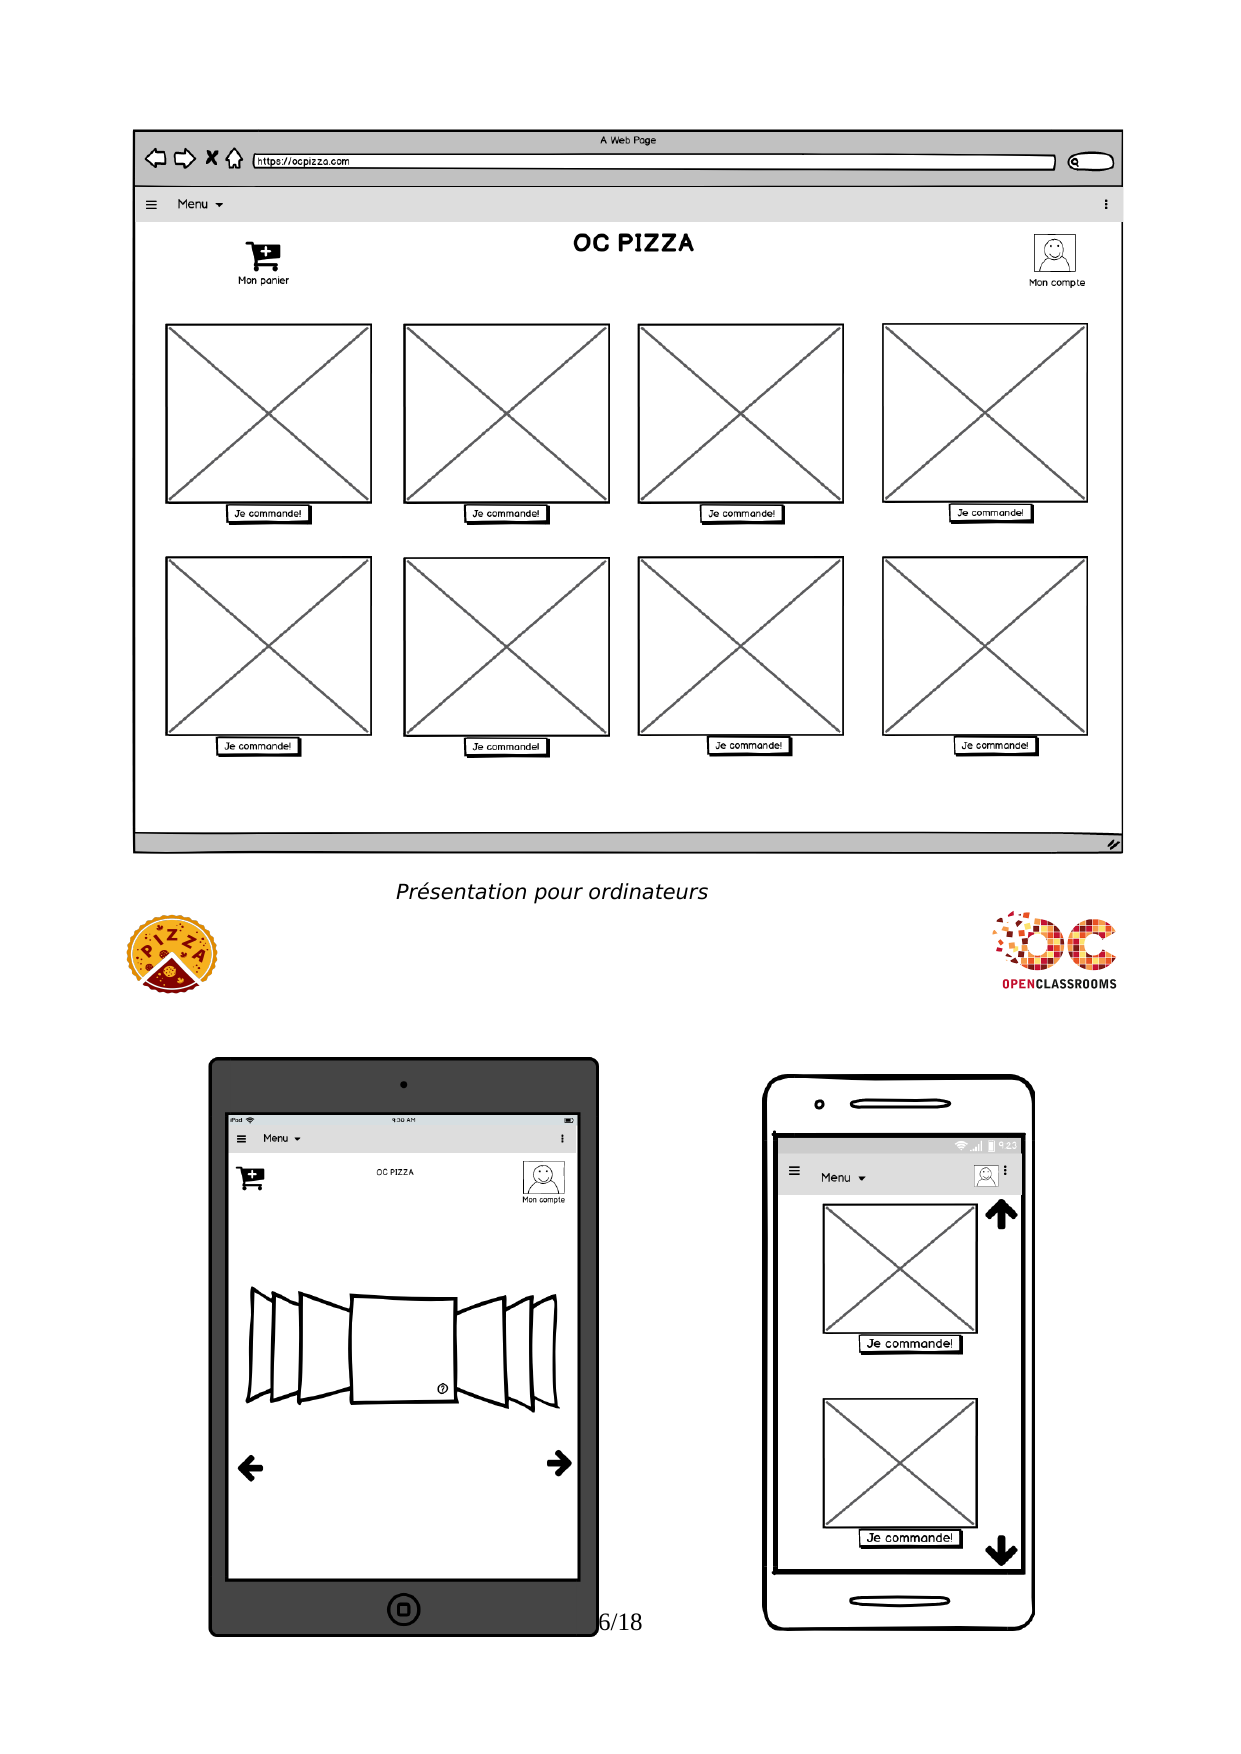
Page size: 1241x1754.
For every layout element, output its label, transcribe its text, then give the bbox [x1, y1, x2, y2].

text Présentation pour ordinateurs [118, 880, 1122, 904]
picture [987, 902, 1121, 997]
picture [207, 1055, 600, 1638]
picture [117, 907, 227, 1002]
picture [132, 129, 1124, 854]
picture [761, 1074, 1035, 1631]
